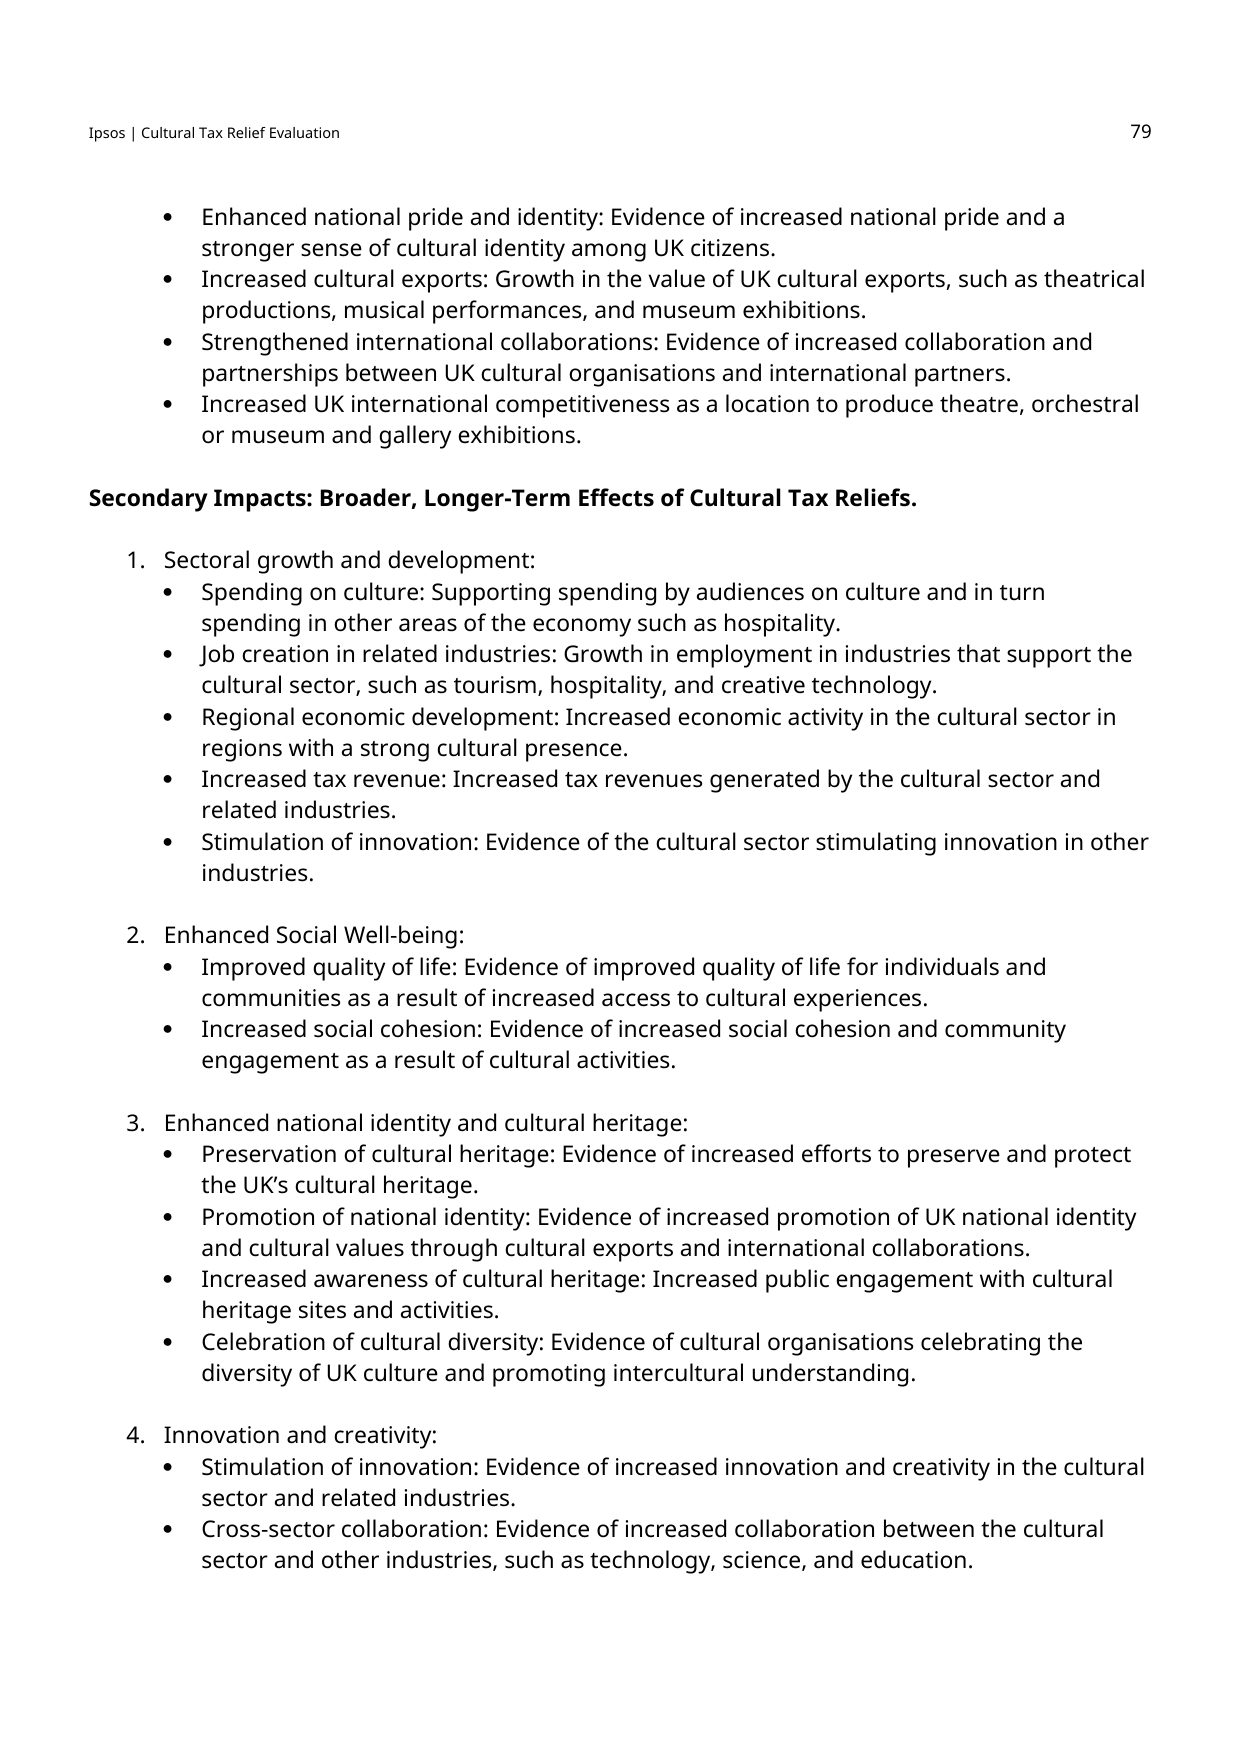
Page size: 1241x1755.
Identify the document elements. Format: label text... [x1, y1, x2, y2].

list Stimulation of innovation: Evidence of the cultural sector stimulating innovation in other industries. [164, 826, 1152, 888]
text Secondary Impacts: Broader, Longer-Term Effects of Cultural Tax Reliefs. [89, 482, 1152, 513]
list Cross-sector collaboration: Evidence of increased collaboration between the cultural sector and other industries, such as technology, science, and education. [164, 1513, 1152, 1576]
list Increased cultural exports: Growth in the value of UK cultural exports, such as theatrical productions, musical performances, and museum exhibitions. [164, 263, 1152, 326]
list Increased UK international competitiveness as a location to produce theatre, orchestral or museum and gallery exhibitions. [164, 388, 1152, 451]
list Enhanced national pride and identity: Evidence of increased national pride and a stronger sense of cultural identity among UK citizens. [164, 201, 1152, 263]
list Enhanced Social Well-being: [126, 919, 1152, 951]
list Increased tax revenue: Increased tax revenues generated by the cultural sector and related industries. [164, 763, 1152, 826]
list Regional economic development: Increased economic activity in the cultural sector in regions with a strong cultural presence. [164, 701, 1152, 763]
list Increased social cohesion: Evidence of increased social cohesion and community engagement as a result of cultural activities. [164, 1013, 1152, 1076]
list Promotion of national identity: Evidence of increased promotion of UK national identity and cultural values through cultural exports and international collaborations. [164, 1201, 1152, 1263]
list Preservation of cultural heritage: Evidence of increased efforts to preserve and protect the UK’s cultural heritage. [164, 1138, 1152, 1201]
list Enhanced national identity and cultural heritage: [126, 1107, 1152, 1138]
list Job creation in related industries: Growth in employment in industries that support the cultural sector, such as tourism, hospitality, and creative technology. [164, 638, 1152, 701]
list Spending on culture: Supporting spending by audiences on culture and in turn spending in other areas of the economy such as hospitality. [164, 576, 1152, 638]
list Stimulation of innovation: Evidence of increased innovation and creativity in the cultural sector and related industries. [164, 1451, 1152, 1513]
list Celebration of cultural diversity: Evidence of cultural organisations celebrating the diversity of UK culture and promoting intercultural understanding. [164, 1326, 1152, 1388]
list Strengthened international collaborations: Evidence of increased collaboration and partnerships between UK cultural organisations and international partners. [164, 326, 1152, 388]
list Increased awareness of cultural heritage: Increased public engagement with cultural heritage sites and activities. [164, 1263, 1152, 1326]
list Sectoral growth and development: [126, 544, 1152, 576]
list Innovation and creativity: [126, 1419, 1152, 1451]
list Improved quality of life: Evidence of improved quality of life for individuals and communities as a result of increased access to cultural experiences. [164, 951, 1152, 1013]
